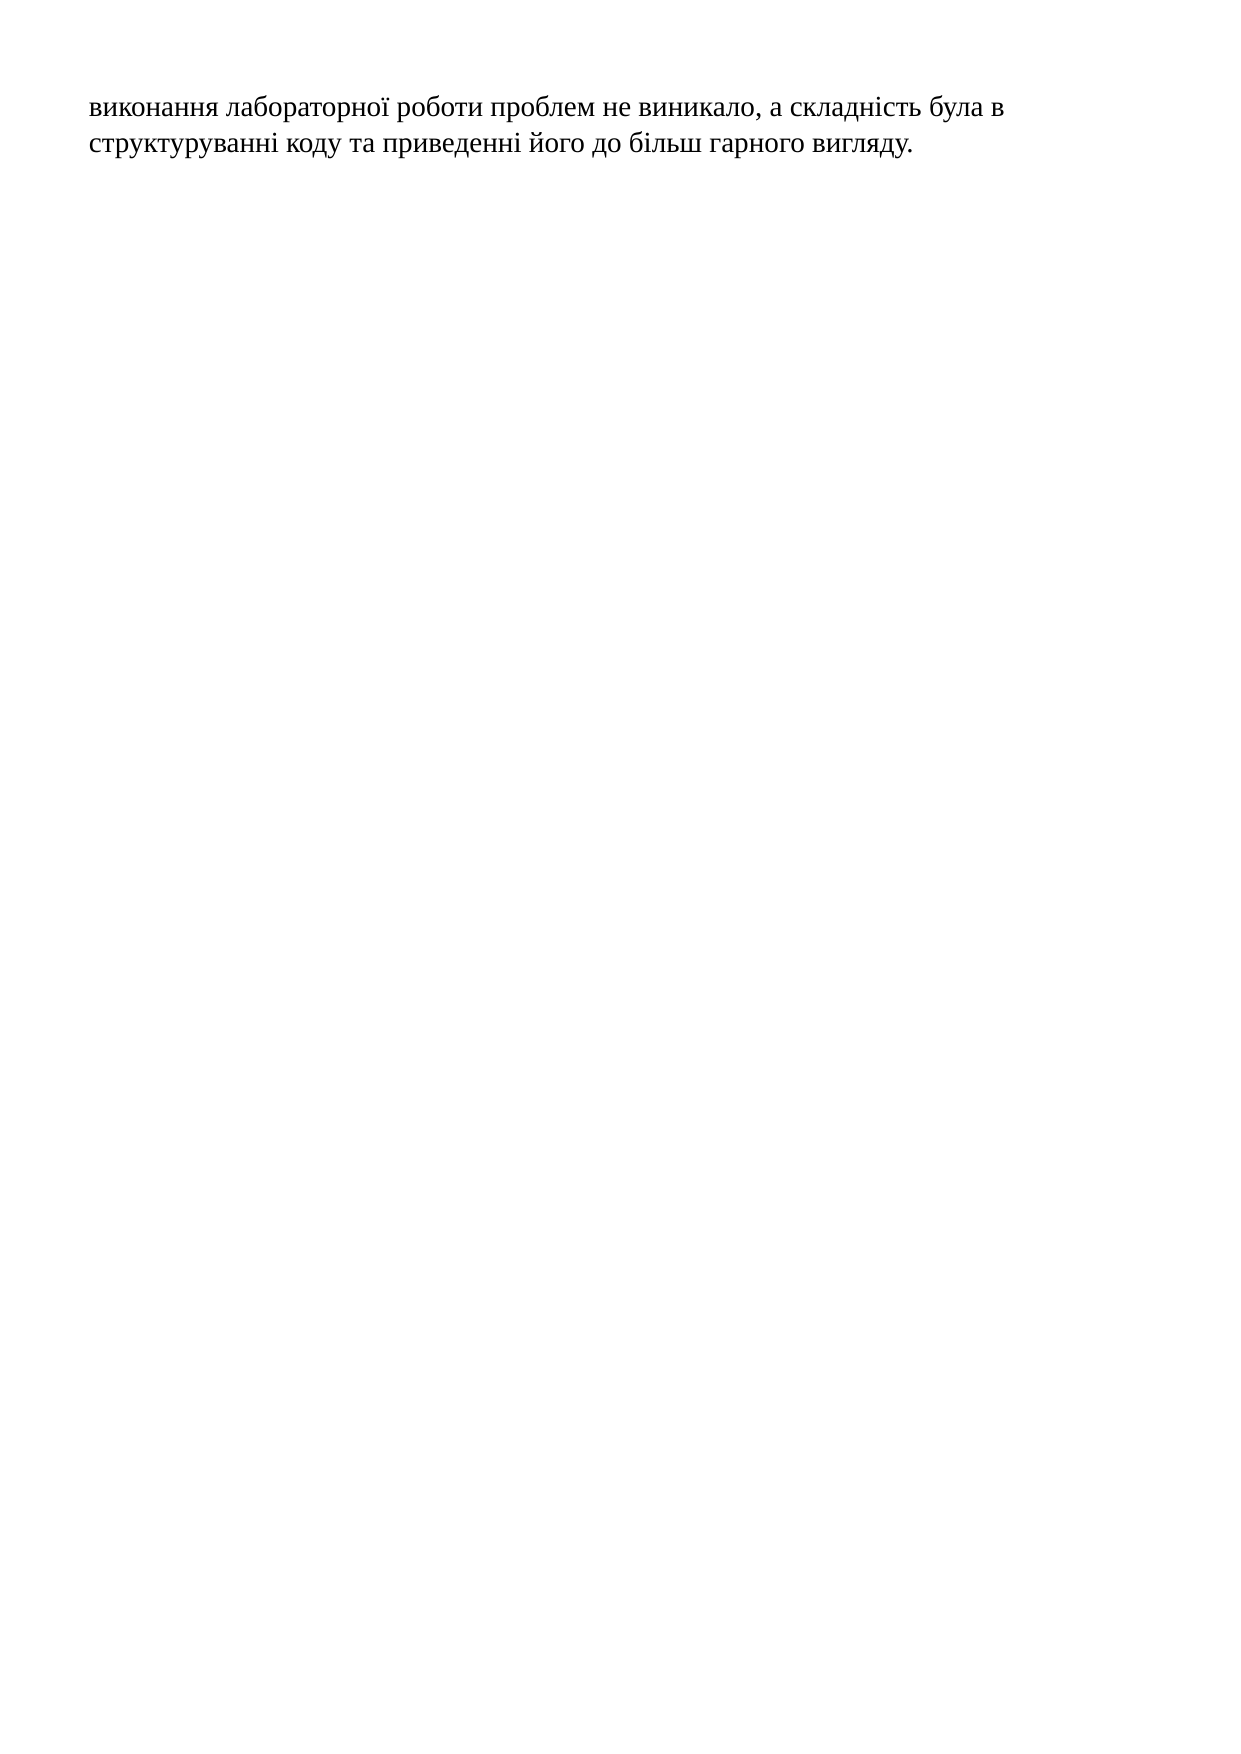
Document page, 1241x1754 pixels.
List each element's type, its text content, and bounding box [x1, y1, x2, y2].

text виконання лабораторної роботи проблем не виникало, а складність була в структуруванні коду та приведенні його до більш гарного вигляду. [89, 89, 1152, 158]
